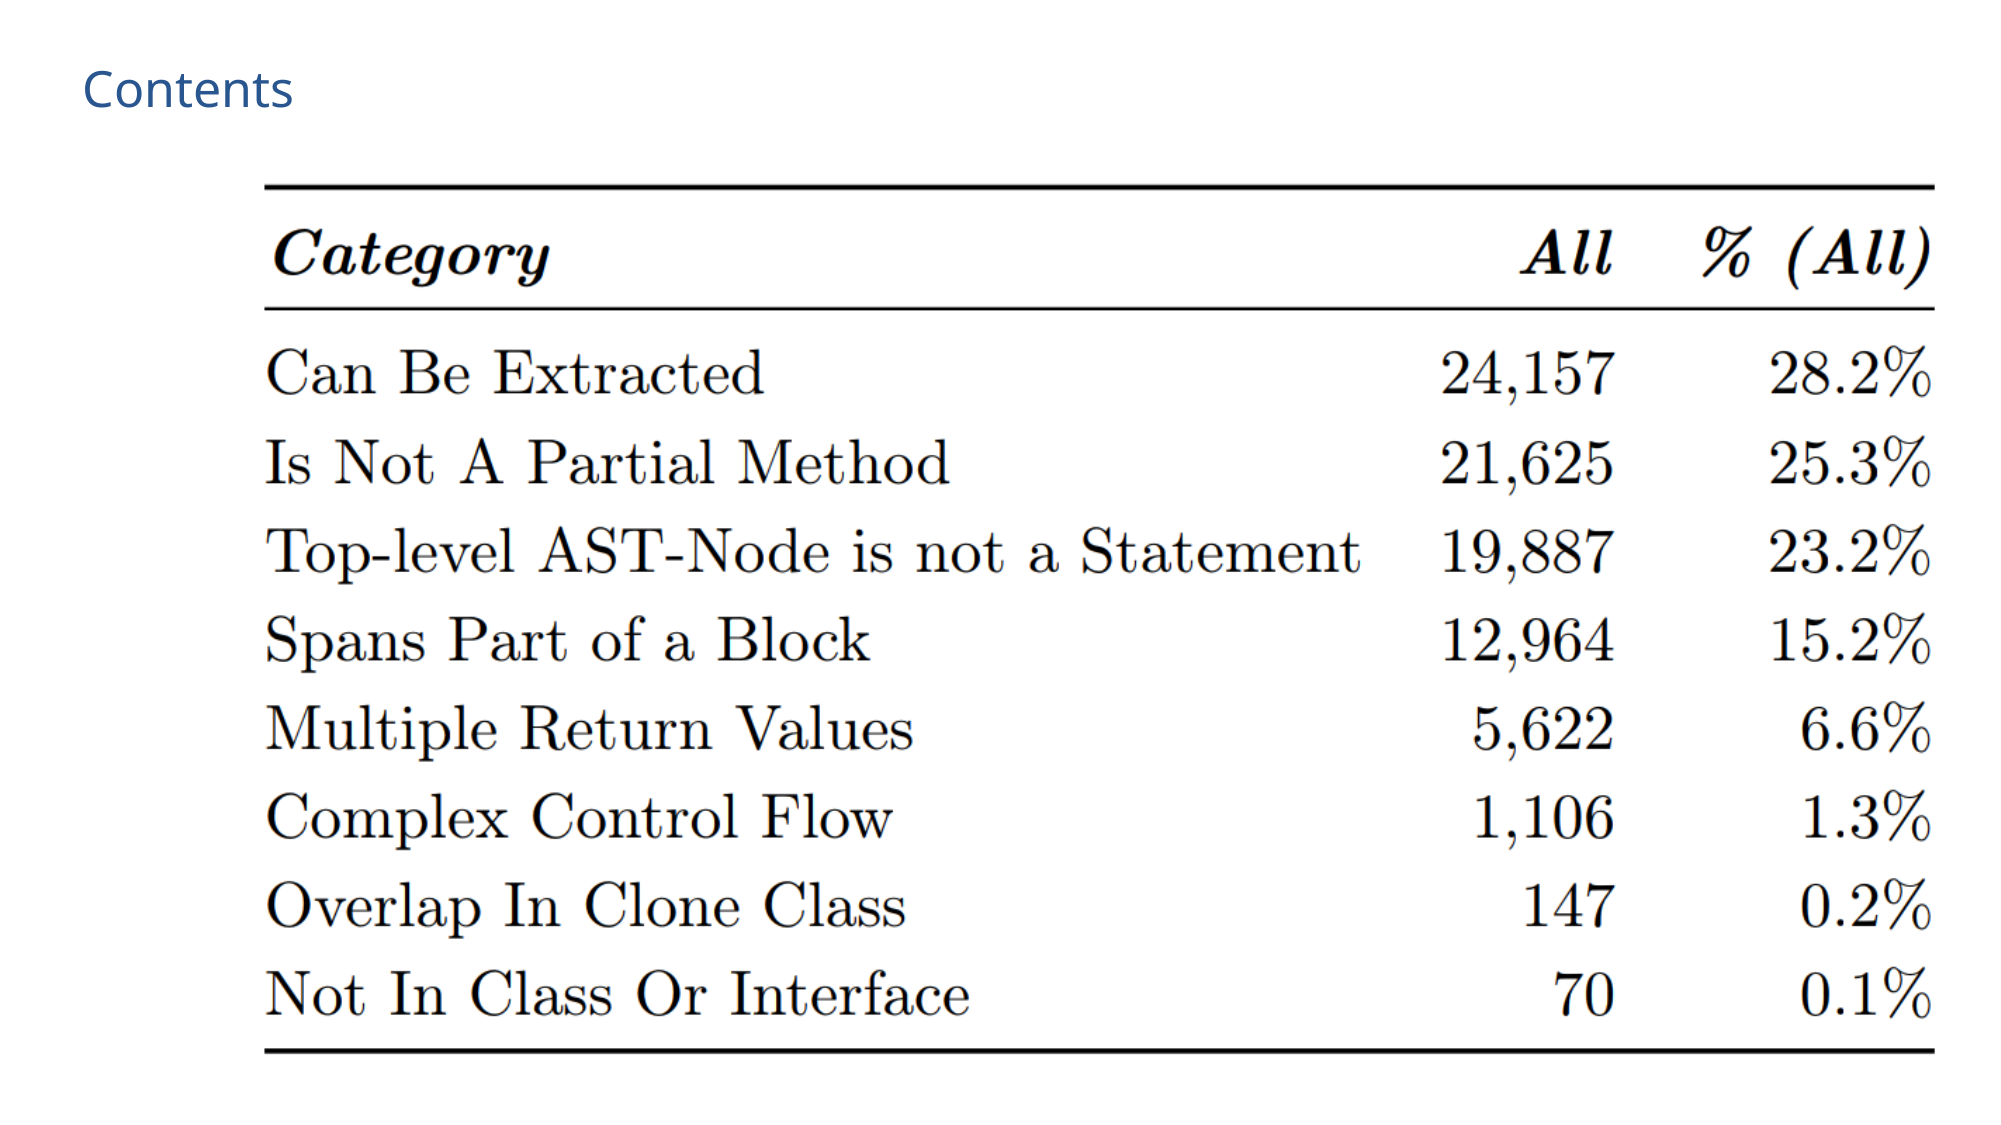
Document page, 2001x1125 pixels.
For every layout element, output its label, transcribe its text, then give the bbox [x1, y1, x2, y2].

picture [259, 177, 1942, 1057]
text_box Contents [83, 59, 1783, 124]
